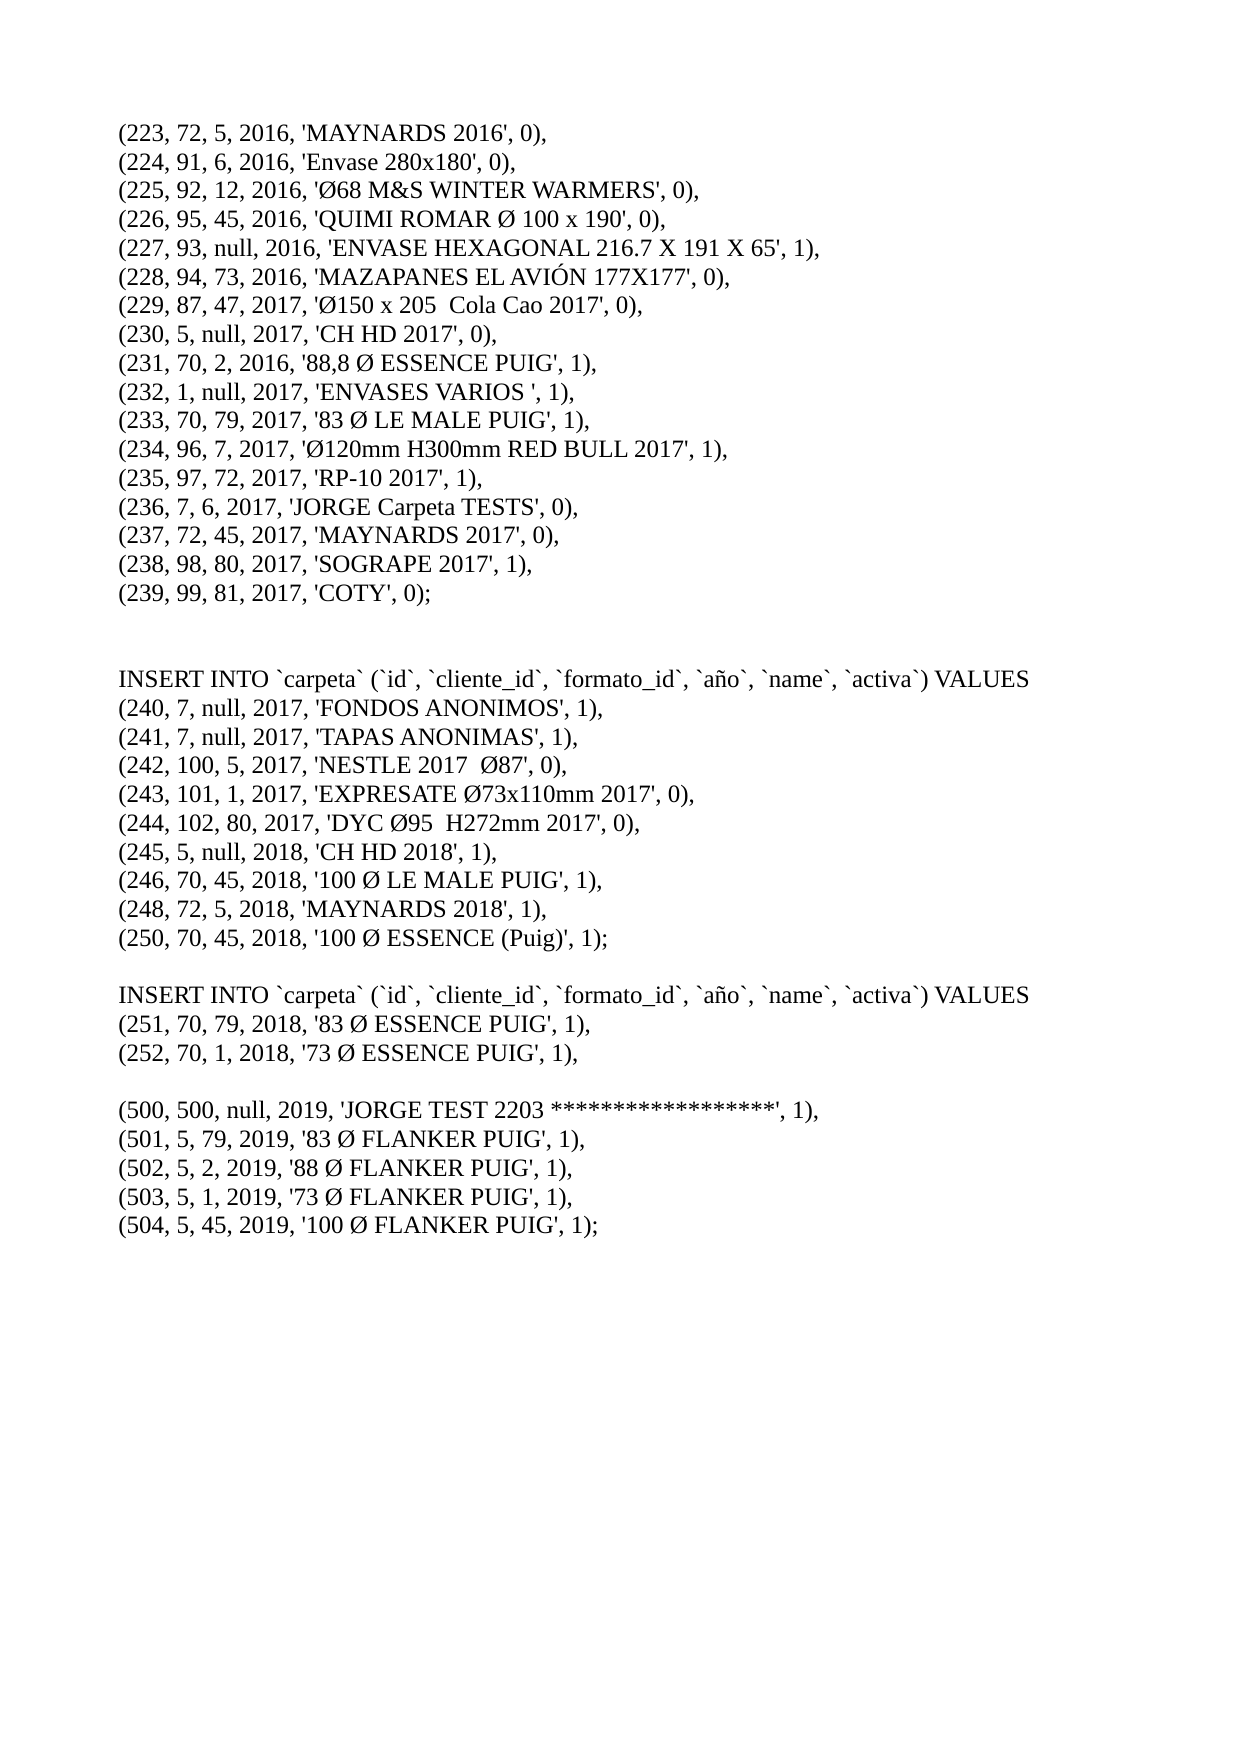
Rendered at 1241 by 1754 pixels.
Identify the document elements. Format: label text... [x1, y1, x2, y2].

text (230, 5, null, 2017, 'CH HD 2017', 0), [118, 319, 1122, 348]
text (500, 500, null, 2019, 'JORGE TEST 2203 ******************', 1), [118, 1096, 1122, 1124]
text (223, 72, 5, 2016, 'MAYNARDS 2016', 0), [118, 118, 1122, 147]
text (243, 101, 1, 2017, 'EXPRESATE Ø73x110mm 2017', 0), [118, 779, 1122, 808]
text (229, 87, 47, 2017, 'Ø150 x 205 Cola Cao 2017', 0), [118, 291, 1122, 319]
text (227, 93, null, 2016, 'ENVASE HEXAGONAL 216.7 X 191 X 65', 1), [118, 233, 1122, 262]
text (224, 91, 6, 2016, 'Envase 280x180', 0), [118, 147, 1122, 176]
text (240, 7, null, 2017, 'FONDOS ANONIMOS', 1), [118, 693, 1122, 722]
text (251, 70, 79, 2018, '83 Ø ESSENCE PUIG', 1), [118, 1009, 1122, 1038]
text (246, 70, 45, 2018, '100 Ø LE MALE PUIG', 1), [118, 866, 1122, 894]
text (235, 97, 72, 2017, 'RP-10 2017', 1), [118, 463, 1122, 492]
text (228, 94, 73, 2016, 'MAZAPANES EL AVIÓN 177X177', 0), [118, 262, 1122, 291]
text (245, 5, null, 2018, 'CH HD 2018', 1), [118, 837, 1122, 866]
text (234, 96, 7, 2017, 'Ø120mm H300mm RED BULL 2017', 1), [118, 434, 1122, 463]
text (231, 70, 2, 2016, '88,8 Ø ESSENCE PUIG', 1), [118, 348, 1122, 377]
text (241, 7, null, 2017, 'TAPAS ANONIMAS', 1), [118, 722, 1122, 751]
text INSERT INTO `carpeta` (`id`, `cliente_id`, `formato_id`, `año`, `name`, `activa`) VALUES [118, 981, 1122, 1009]
text (502, 5, 2, 2019, '88 Ø FLANKER PUIG', 1), [118, 1153, 1122, 1182]
text INSERT INTO `carpeta` (`id`, `cliente_id`, `formato_id`, `año`, `name`, `activa`) VALUES [118, 664, 1122, 693]
text (239, 99, 81, 2017, 'COTY', 0); [118, 578, 1122, 607]
text (242, 100, 5, 2017, 'NESTLE 2017 Ø87', 0), [118, 751, 1122, 779]
text (252, 70, 1, 2018, '73 Ø ESSENCE PUIG', 1), [118, 1038, 1122, 1067]
text (225, 92, 12, 2016, 'Ø68 M&S WINTER WARMERS', 0), [118, 176, 1122, 204]
text (236, 7, 6, 2017, 'JORGE Carpeta TESTS', 0), [118, 492, 1122, 521]
text (237, 72, 45, 2017, 'MAYNARDS 2017', 0), [118, 521, 1122, 549]
text (238, 98, 80, 2017, 'SOGRAPE 2017', 1), [118, 549, 1122, 578]
text (233, 70, 79, 2017, '83 Ø LE MALE PUIG', 1), [118, 406, 1122, 434]
text (501, 5, 79, 2019, '83 Ø FLANKER PUIG', 1), [118, 1124, 1122, 1153]
text (250, 70, 45, 2018, '100 Ø ESSENCE (Puig)', 1); [118, 923, 1122, 952]
text (504, 5, 45, 2019, '100 Ø FLANKER PUIG', 1); [118, 1211, 1122, 1239]
text (248, 72, 5, 2018, 'MAYNARDS 2018', 1), [118, 894, 1122, 923]
text (232, 1, null, 2017, 'ENVASES VARIOS ', 1), [118, 377, 1122, 406]
text (503, 5, 1, 2019, '73 Ø FLANKER PUIG', 1), [118, 1182, 1122, 1211]
text (244, 102, 80, 2017, 'DYC Ø95 H272mm 2017', 0), [118, 808, 1122, 837]
text (226, 95, 45, 2016, 'QUIMI ROMAR Ø 100 x 190', 0), [118, 204, 1122, 233]
